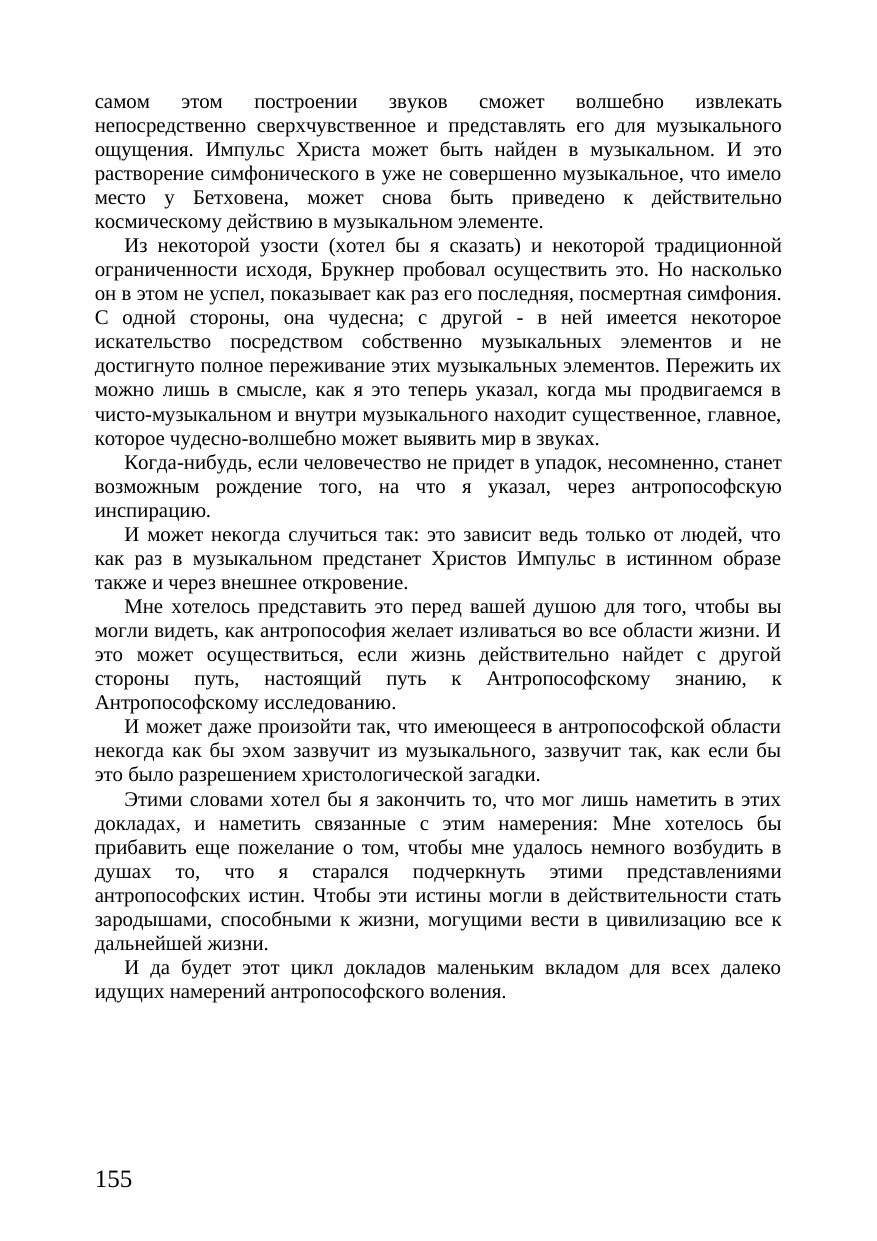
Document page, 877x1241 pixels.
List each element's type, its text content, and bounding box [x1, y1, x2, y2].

text Когда-нибудь, если человечество не придет в упадок, несомненно, станет возможным рождение того, на что я указал, через антропософскую инспирацию. [94, 449, 782, 522]
text И да будет этот цикл докладов маленьким вкладом для всех далеко идущих намерений антропософского воления. [94, 955, 782, 1003]
text Из некоторой узости (хотел бы я сказать) и некоторой традиционной ограниченности исходя, Брукнер пробовал осуществить это. Но насколько он в этом не успел, показывает как раз его последняя, посмертная симфония. С одной стороны, она чудесна; с другой - в ней имеется некоторое искательство посредством собственно музыкальных элементов и не достигнуто полное переживание этих музыкальных элементов. Пережить их можно лишь в смысле, как я это теперь указал, когда мы продвигаемся в чисто-музыкальном и внутри музыкального находит существенное, главное, которое чудесно-волшебно может выявить мир в звуках. [94, 233, 782, 449]
text И может некогда случиться так: это зависит ведь только от людей, что как раз в музыкальном предстанет Христов Импульс в истинном образе также и через внешнее откровение. [94, 522, 782, 594]
text И может даже произойти так, что имеющееся в антропософской области некогда как бы эхом зазвучит из музыкального, зазвучит так, как если бы это было разрешением христологической загадки. [94, 714, 782, 786]
text Мне хотелось представить это перед вашей душою для того, чтобы вы могли видеть, как антропософия желает изливаться во все области жизни. И это может осуществиться, если жизнь действительно найдет с другой стороны путь, настоящий путь к Антропософскому знанию, к Антропософскому исследованию. [94, 594, 782, 714]
text Этими словами хотел бы я закончить то, что мог лишь наметить в этих докладах, и наметить связанные с этим намерения: Мне хотелось бы прибавить еще пожелание о том, чтобы мне удалось немного возбудить в душах то, что я старался подчеркнуть этими представлениями антропософских истин. Чтобы эти истины могли в действительности стать зародышами, способными к жизни, могущими вести в цивилизацию все к дальнейшей жизни. [94, 786, 782, 955]
text самом этом построении звуков сможет волшебно извлекать непосредственно сверхчувственное и представлять его для музыкального ощущения. Импульс Христа может быть найден в музыкальном. И это растворение симфонического в уже не совершенно музыкальное, что имело место у Бетховена, может снова быть приведено к действительно космическому действию в музыкальном элементе. [94, 89, 782, 233]
